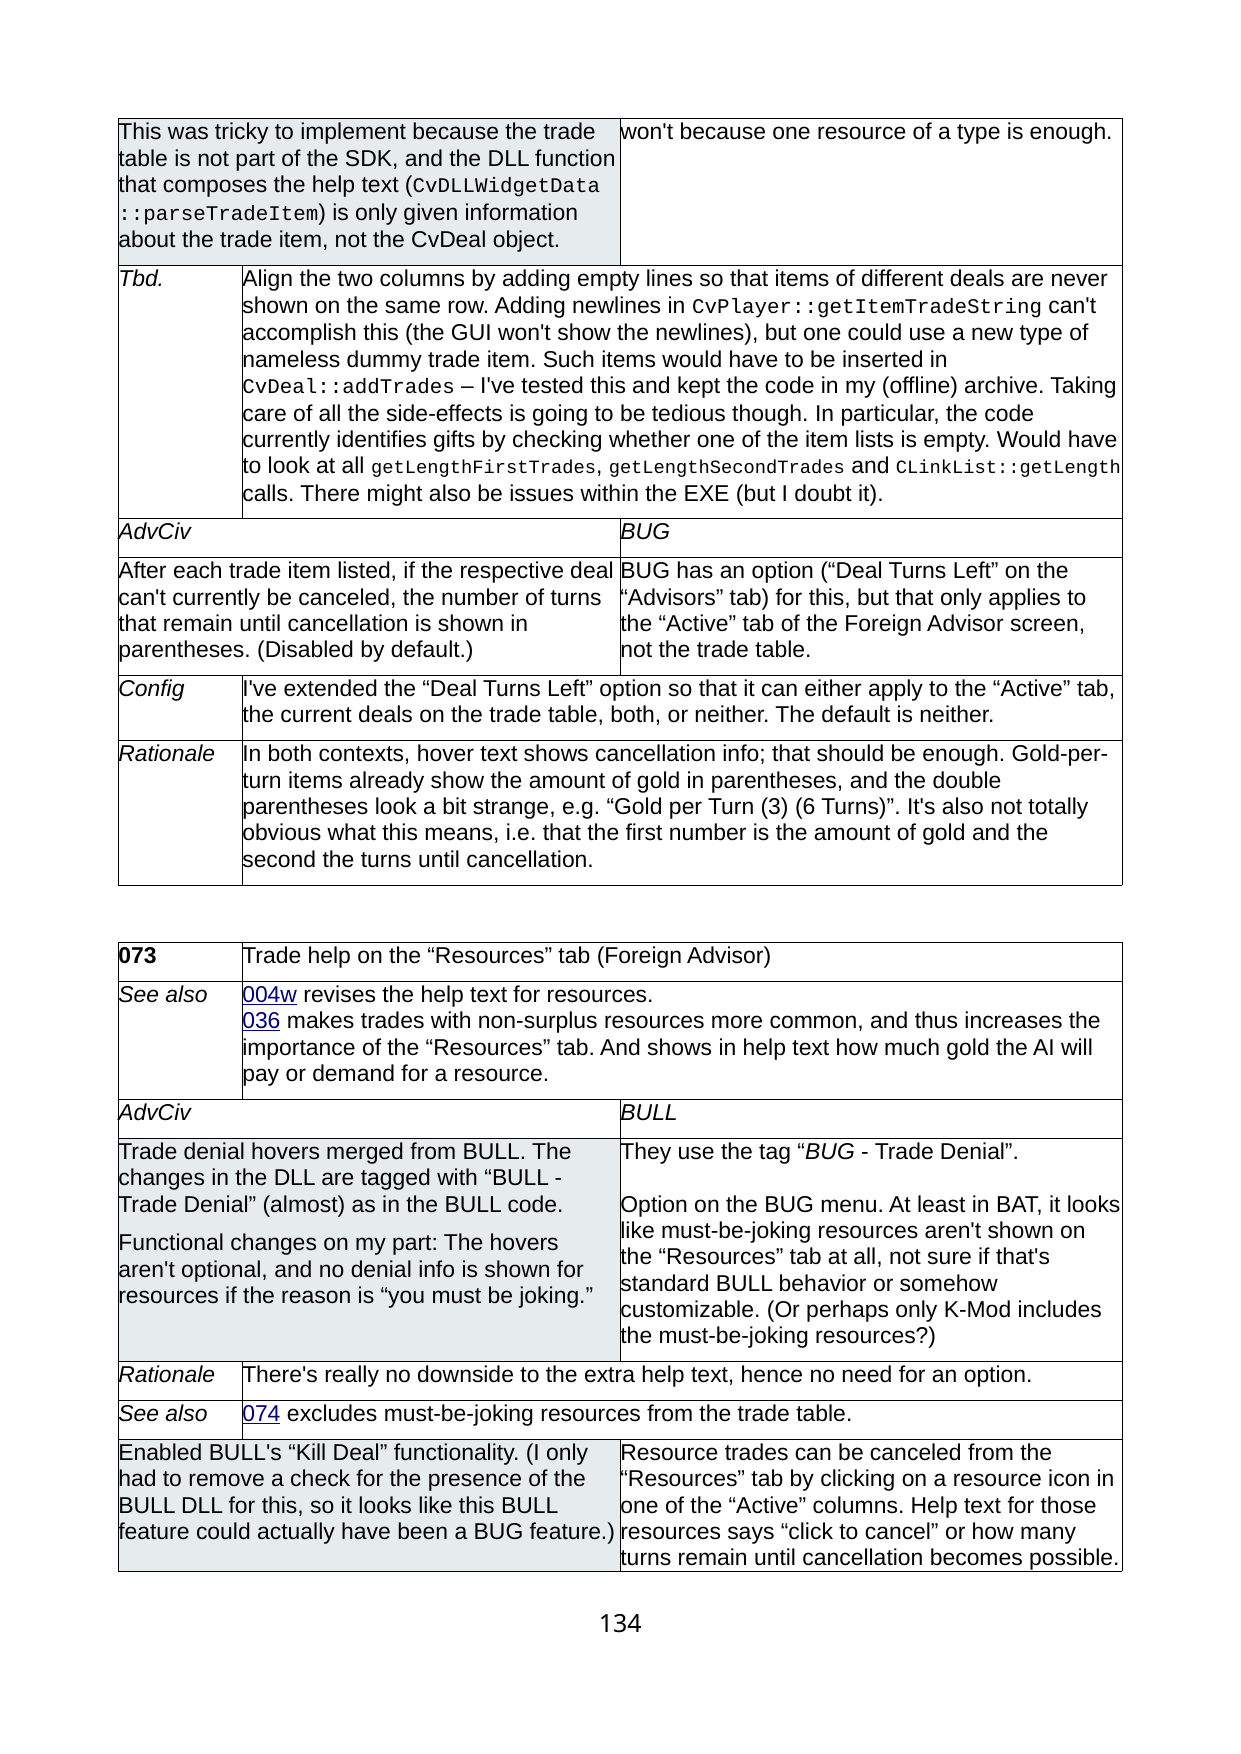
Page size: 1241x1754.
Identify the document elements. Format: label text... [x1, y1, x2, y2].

table_cell Rationale [119, 741, 242, 884]
table_cell Resource trades can be canceled from the “Resources” tab by clicking on a resource icon in one of the “Active” columns. Help text for those resources says “click to cancel” or how many turns remain until cancellation becomes possible. [621, 1440, 1122, 1571]
table_cell After each trade item listed, if the respective deal can't currently be canceled, the number of turns that remain until cancellation is shown in parentheses. (Disabled by default.) [119, 558, 620, 675]
table_cell Config [119, 676, 242, 740]
table_cell Rationale [119, 1362, 242, 1400]
table_cell AdvCiv [119, 519, 620, 557]
table_cell See also [119, 982, 242, 1099]
table_cell won't because one resource of a type is enough. [621, 119, 1122, 265]
table_cell BUG has an option (“Deal Turns Left” on the “Advisors” tab) for this, but that only applies to the “Active” tab of the Foreign Advisor screen, not the trade table. [621, 558, 1122, 675]
table_cell 074 excludes must-be-joking resources from the trade table. [243, 1401, 1122, 1439]
table_cell BUG [621, 519, 1122, 557]
table_cell See also [119, 1401, 242, 1439]
table_header 073 [119, 943, 242, 981]
table_cell In both contexts, hover text shows cancellation info; that should be enough. Gold-per-turn items already show the amount of gold in parentheses, and the double parentheses look a bit strange, e.g. “Gold per Turn (3) (6 Turns)”. It's also not totally obvious what this means, i.e. that the first number is the amount of gold and the second the turns until cancellation. [243, 741, 1122, 884]
table_cell There's really no downside to the extra help text, hence no need for an option. [243, 1362, 1122, 1400]
table_header Trade help on the “Resources” tab (Foreign Advisor) [243, 943, 1122, 981]
table_cell AdvCiv [119, 1100, 620, 1138]
table_cell Align the two columns by adding empty lines so that items of different deals are never shown on the same row. Adding newlines in CvPlayer::getItemTradeString can't accomplish this (the GUI won't show the newlines), but one could use a new type of nameless dummy trade item. Such items would have to be inserted in CvDeal::addTrades – I've tested this and kept the code in my (offline) archive. Taking care of all the side-effects is going to be tedious though. In particular, the code currently identifies gifts by checking whether one of the item lists is empty. Would have to look at all getLengthFirstTrades, getLengthSecondTrades and CLinkList::getLength calls. There might also be issues within the EXE (but I doubt it). [243, 266, 1122, 518]
table_cell I've extended the “Deal Turns Left” option so that it can either apply to the “Active” tab, the current deals on the trade table, both, or neither. The default is neither. [243, 676, 1122, 740]
table_cell They use the tag “BUG - Trade Denial”. Option on the BUG menu. At least in BAT, it looks like must-be-joking resources aren't shown on the “Resources” tab at all, not sure if that's standard BULL behavior or somehow customizable. (Or perhaps only K-Mod includes the must-be-joking resources?) [621, 1139, 1122, 1361]
table_cell BULL [621, 1100, 1122, 1138]
table_cell 004w revises the help text for resources. 036 makes trades with non-surplus resources more common, and thus increases the importance of the “Resources” tab. And shows in help text how much gold the AI will pay or demand for a resource. [243, 982, 1122, 1099]
table_cell Enabled BULL's “Kill Deal” functionality. (I only had to remove a check for the presence of the BULL DLL for this, so it looks like this BULL feature could actually have been a BUG feature.) [119, 1440, 620, 1571]
table_cell This was tricky to implement because the trade table is not part of the SDK, and the DLL function that composes the help text (CvDLLWidgetData ::parseTradeItem) is only given information about the trade item, not the CvDeal object. [119, 119, 620, 265]
table_cell Trade denial hovers merged from BULL. The changes in the DLL are tagged with “BULL - Trade Denial” (almost) as in the BULL code. Functional changes on my part: The hovers aren't optional, and no denial info is shown for resources if the reason is “you must be joking.” [119, 1139, 620, 1361]
table_cell Tbd. [119, 266, 242, 518]
